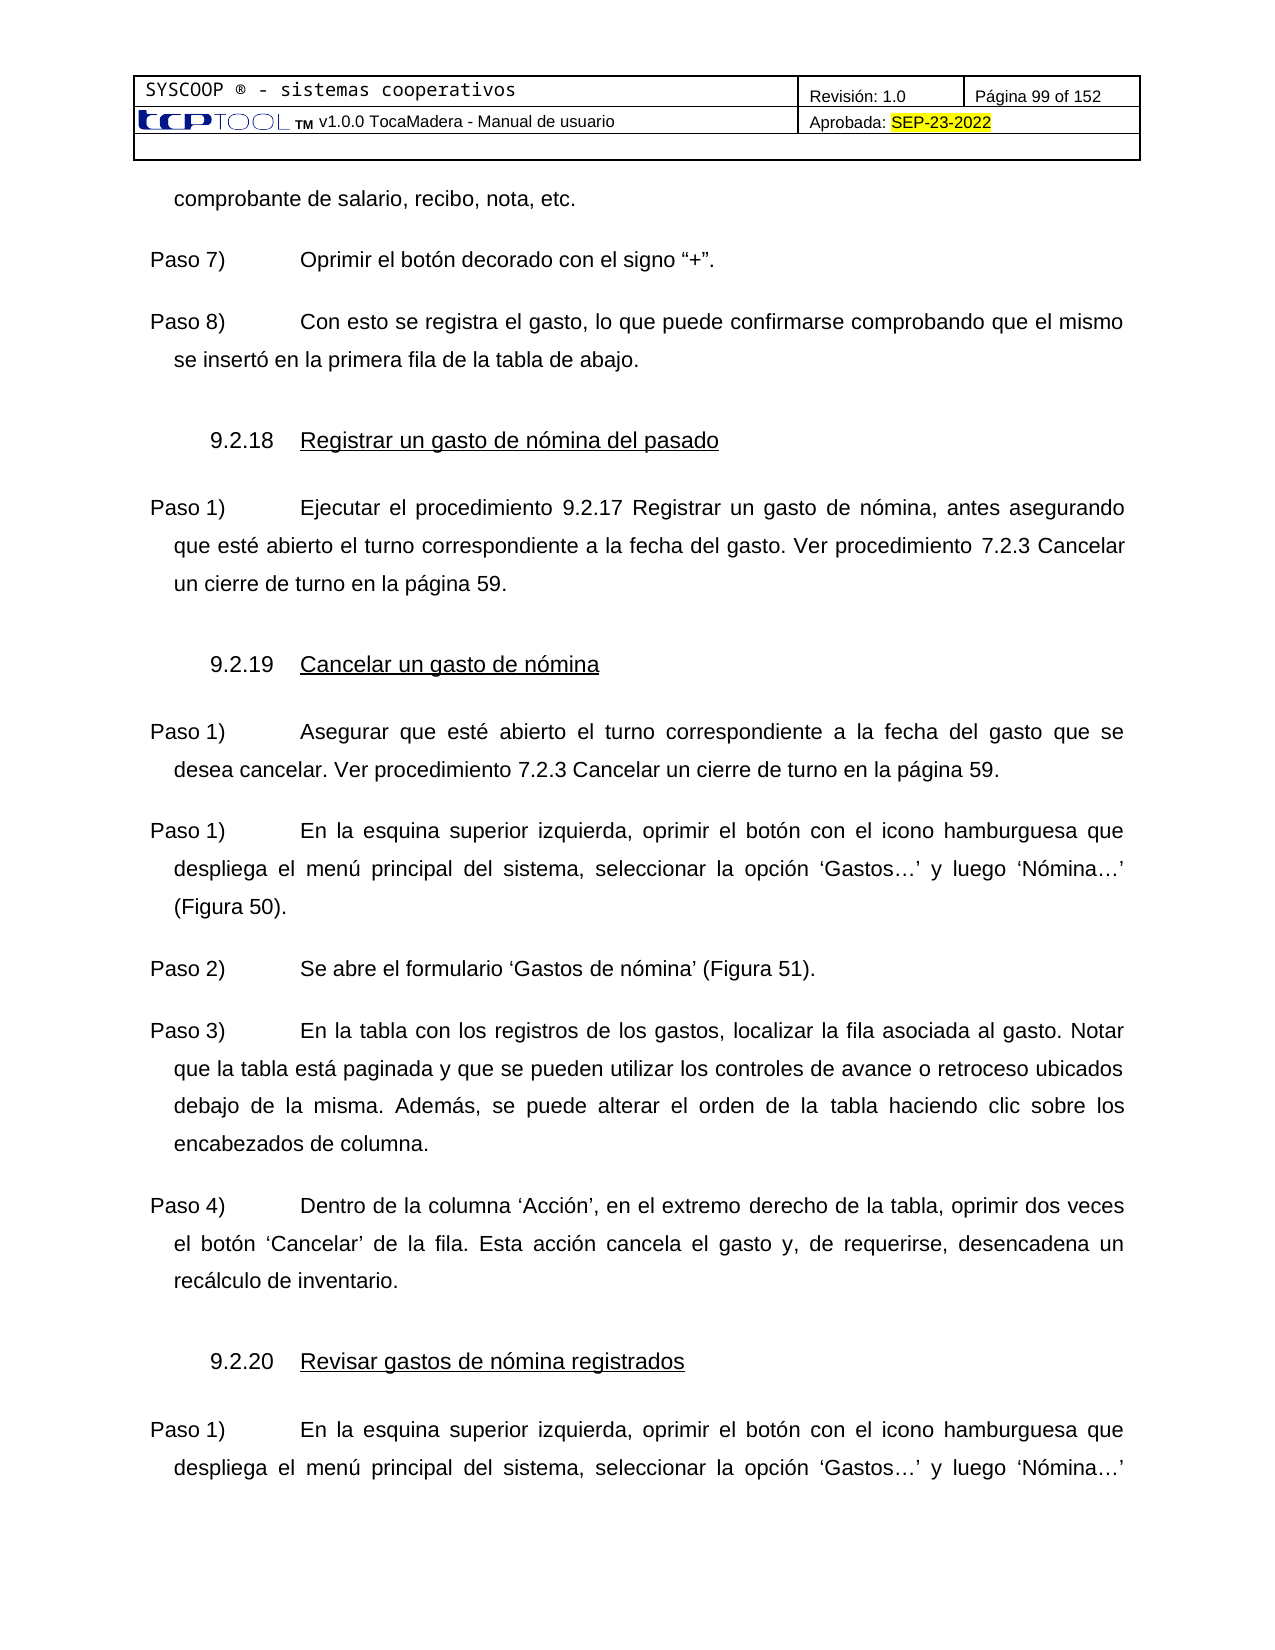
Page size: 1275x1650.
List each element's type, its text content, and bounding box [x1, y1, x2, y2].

list En la esquina superior izquierda, oprimir el botón con el icono hamburguesa que despliega el menú principal del sistema, seleccionar la opción ‘Gastos…’ y luego ‘Nómina…’ (Figura 50). [150, 818, 1125, 919]
list comprobante de salario, recibo, nota, etc. [150, 186, 1125, 211]
list Ejecutar el procedimiento 9.2.17 Registrar un gasto de nómina, antes asegurando que esté abierto el turno correspondiente a la fecha del gasto. Ver procedimiento 7.2.3 Cancelar un cierre de turno en la página 59. [150, 495, 1125, 596]
subtitle Registrar un gasto de nómina del pasado [210, 427, 1125, 453]
list Con esto se registra el gasto, lo que puede confirmarse comprobando que el mismo se insertó en la primera fila de la tabla de abajo. [150, 309, 1125, 372]
list Oprimir el botón decorado con el signo “+”. [150, 247, 1125, 273]
list En la tabla con los registros de los gastos, localizar la fila asociada al gasto. Notar que la tabla está paginada y que se pueden utilizar los controles de avance o retroceso ubicados debajo de la misma. Además, se puede alterar el orden de la tabla haciendo clic sobre los encabezados de columna. [150, 1018, 1125, 1156]
subtitle Cancelar un gasto de nómina [210, 651, 1125, 677]
list En la esquina superior izquierda, oprimir el botón con el icono hamburguesa que despliega el menú principal del sistema, seleccionar la opción ‘Gastos…’ y luego ‘Nómina…’ [150, 1417, 1125, 1479]
subtitle Revisar gastos de nómina registrados [210, 1348, 1125, 1374]
picture [138, 110, 290, 130]
list Se abre el formulario ‘Gastos de nómina’ (Figura 51). [150, 956, 1125, 981]
list Dentro de la columna ‘Acción’, en el extremo derecho de la tabla, oprimir dos veces el botón ‘Cancelar’ de la fila. Esta acción cancela el gasto y, de requerirse, desencadena un recálculo de inventario. [150, 1193, 1125, 1294]
list Asegurar que esté abierto el turno correspondiente a la fecha del gasto que se desea cancelar. Ver procedimiento 7.2.3 Cancelar un cierre de turno en la página 59. [150, 719, 1125, 782]
